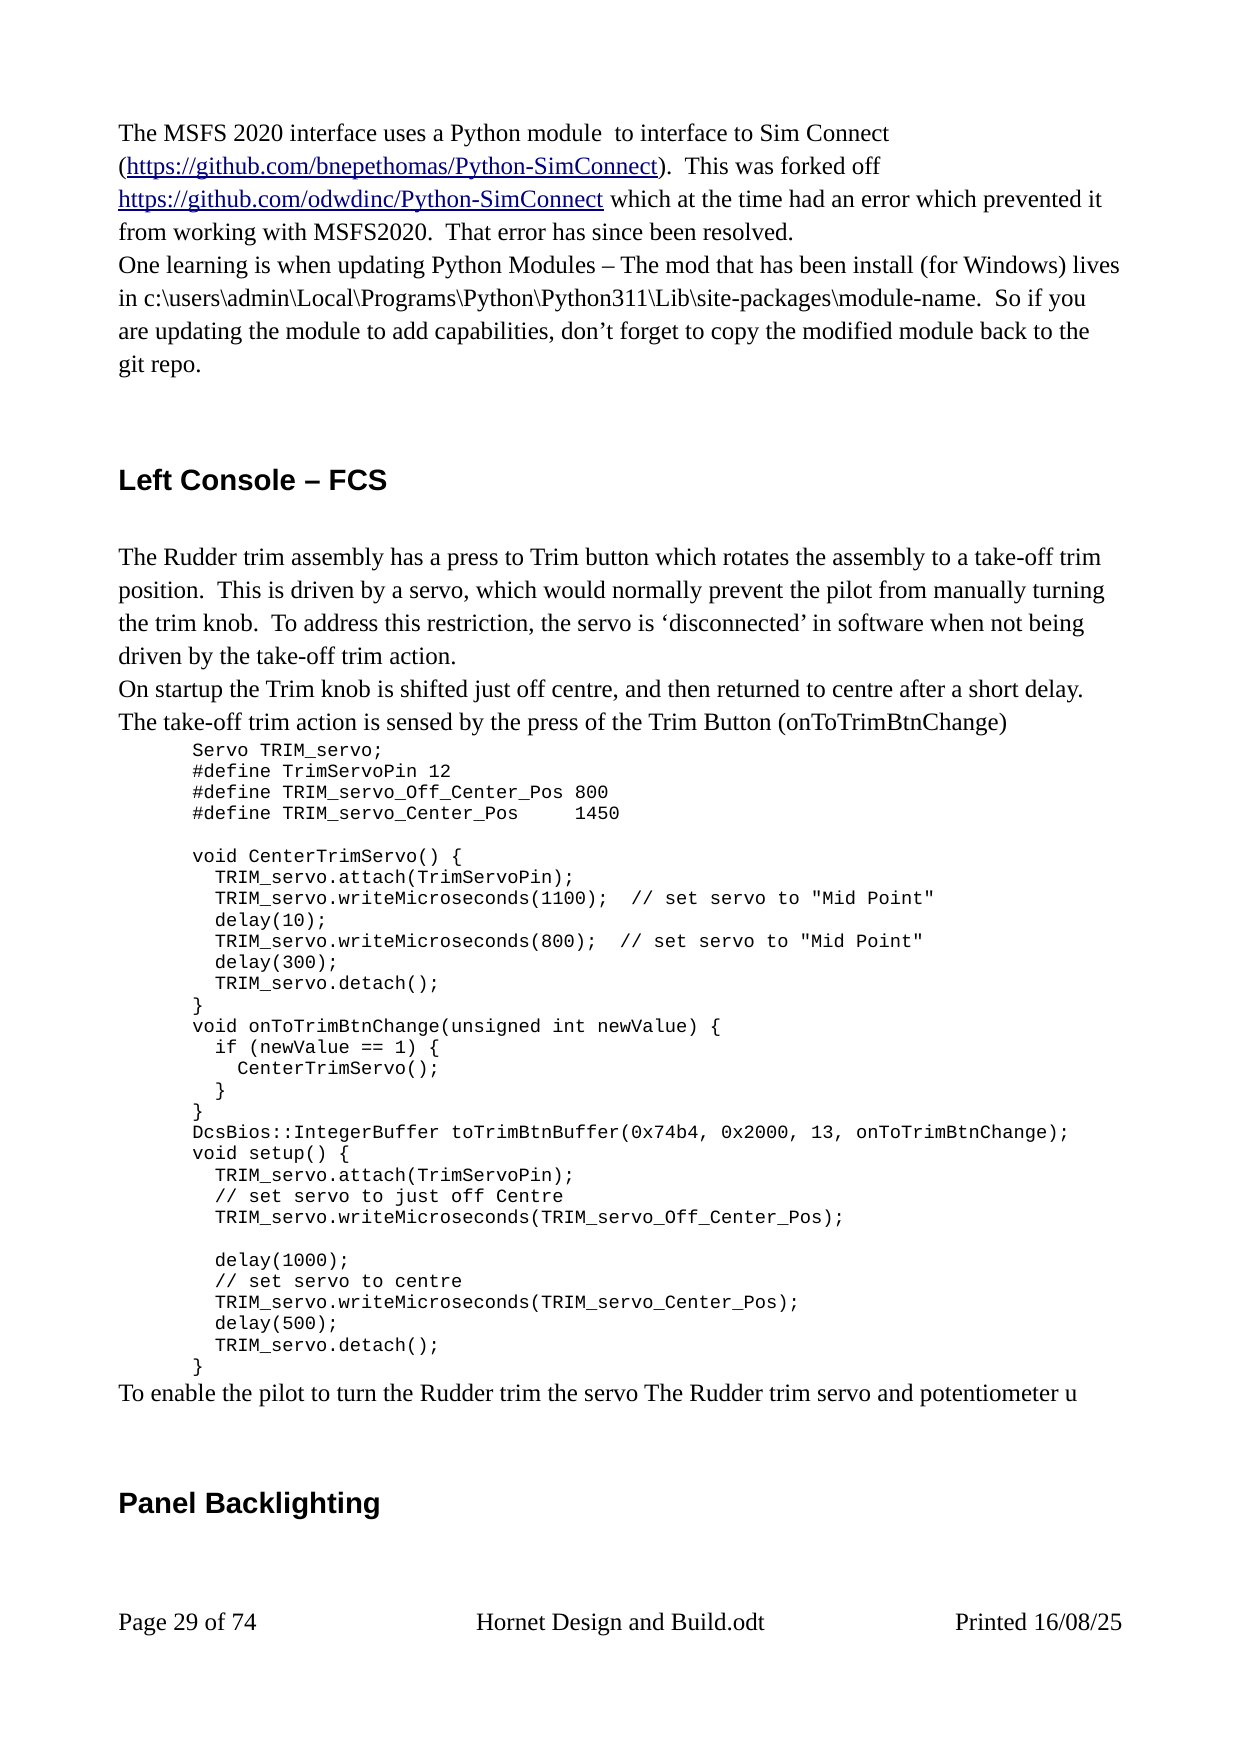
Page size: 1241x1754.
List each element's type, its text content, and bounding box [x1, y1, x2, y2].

text } [192, 1357, 1122, 1378]
text void onToTrimBtnChange(unsigned int newValue) { [192, 1017, 1122, 1038]
text // set servo to just off Centre [192, 1187, 1122, 1208]
text CenterTrimServo(); [192, 1059, 1122, 1080]
text delay(500); [192, 1314, 1122, 1335]
text One learning is when updating Python Modules – The mod that has been install (for Windows) lives in c:\users\admin\Local\Programs\Python\Python311\Lib\site-packages\module-name. So if you are updating the module to add capabilities, don’t forget to copy the modified module back to the git repo. [118, 250, 1122, 378]
text #define TRIM_servo_Off_Center_Pos 800 [192, 783, 1122, 804]
text TRIM_servo.detach(); [192, 974, 1122, 995]
text } [192, 995, 1122, 1017]
text DcsBios::IntegerBuffer toTrimBtnBuffer(0x74b4, 0x2000, 13, onToTrimBtnChange); [192, 1123, 1122, 1144]
text TRIM_servo.writeMicroseconds(TRIM_servo_Center_Pos); [192, 1293, 1122, 1314]
text TRIM_servo.detach(); [192, 1335, 1122, 1357]
text void setup() { [192, 1144, 1122, 1165]
text The MSFS 2020 interface uses a Python module to interface to Sim Connect (https://github.com/bnepethomas/Python-SimConnect). This was forked off https://github.com/odwdinc/Python-SimConnect which at the time had an error which prevented it from working with MSFS2020. That error has since been resolved. [118, 118, 1122, 246]
text delay(10); [192, 910, 1122, 932]
text TRIM_servo.writeMicroseconds(1100); // set servo to "Mid Point" [192, 889, 1122, 910]
text TRIM_servo.attach(TrimServoPin); [192, 868, 1122, 889]
text // set servo to centre [192, 1272, 1122, 1293]
text TRIM_servo.writeMicroseconds(800); // set servo to "Mid Point" [192, 932, 1122, 953]
text } [192, 1102, 1122, 1123]
text void CenterTrimServo() { [192, 847, 1122, 868]
text #define TRIM_servo_Center_Pos 1450 [192, 804, 1122, 825]
text To enable the pilot to turn the Rudder trim the servo The Rudder trim servo and potentiometer u [118, 1378, 1122, 1407]
text if (newValue == 1) { [192, 1038, 1122, 1059]
text TRIM_servo.writeMicroseconds(TRIM_servo_Off_Center_Pos); [192, 1208, 1122, 1229]
text Servo TRIM_servo; [192, 740, 1122, 762]
text #define TrimServoPin 12 [192, 762, 1122, 783]
text delay(1000); [192, 1250, 1122, 1272]
text The Rudder trim assembly has a press to Trim button which rotates the assembly to a take-off trim position. This is driven by a servo, which would normally prevent the pilot from manually turning the trim knob. To address this restriction, the servo is ‘disconnected’ in software when not being driven by the take-off trim action. [118, 542, 1122, 670]
text } [192, 1080, 1122, 1102]
subtitle Left Console – FCS [118, 463, 1122, 497]
text delay(300); [192, 953, 1122, 974]
text TRIM_servo.attach(TrimServoPin); [192, 1165, 1122, 1187]
subtitle Panel Backlighting [118, 1486, 1122, 1520]
text On startup the Trim knob is shifted just off centre, and then returned to centre after a short delay. The take-off trim action is sensed by the press of the Trim Button (onToTrimBtnChange) [118, 674, 1122, 736]
